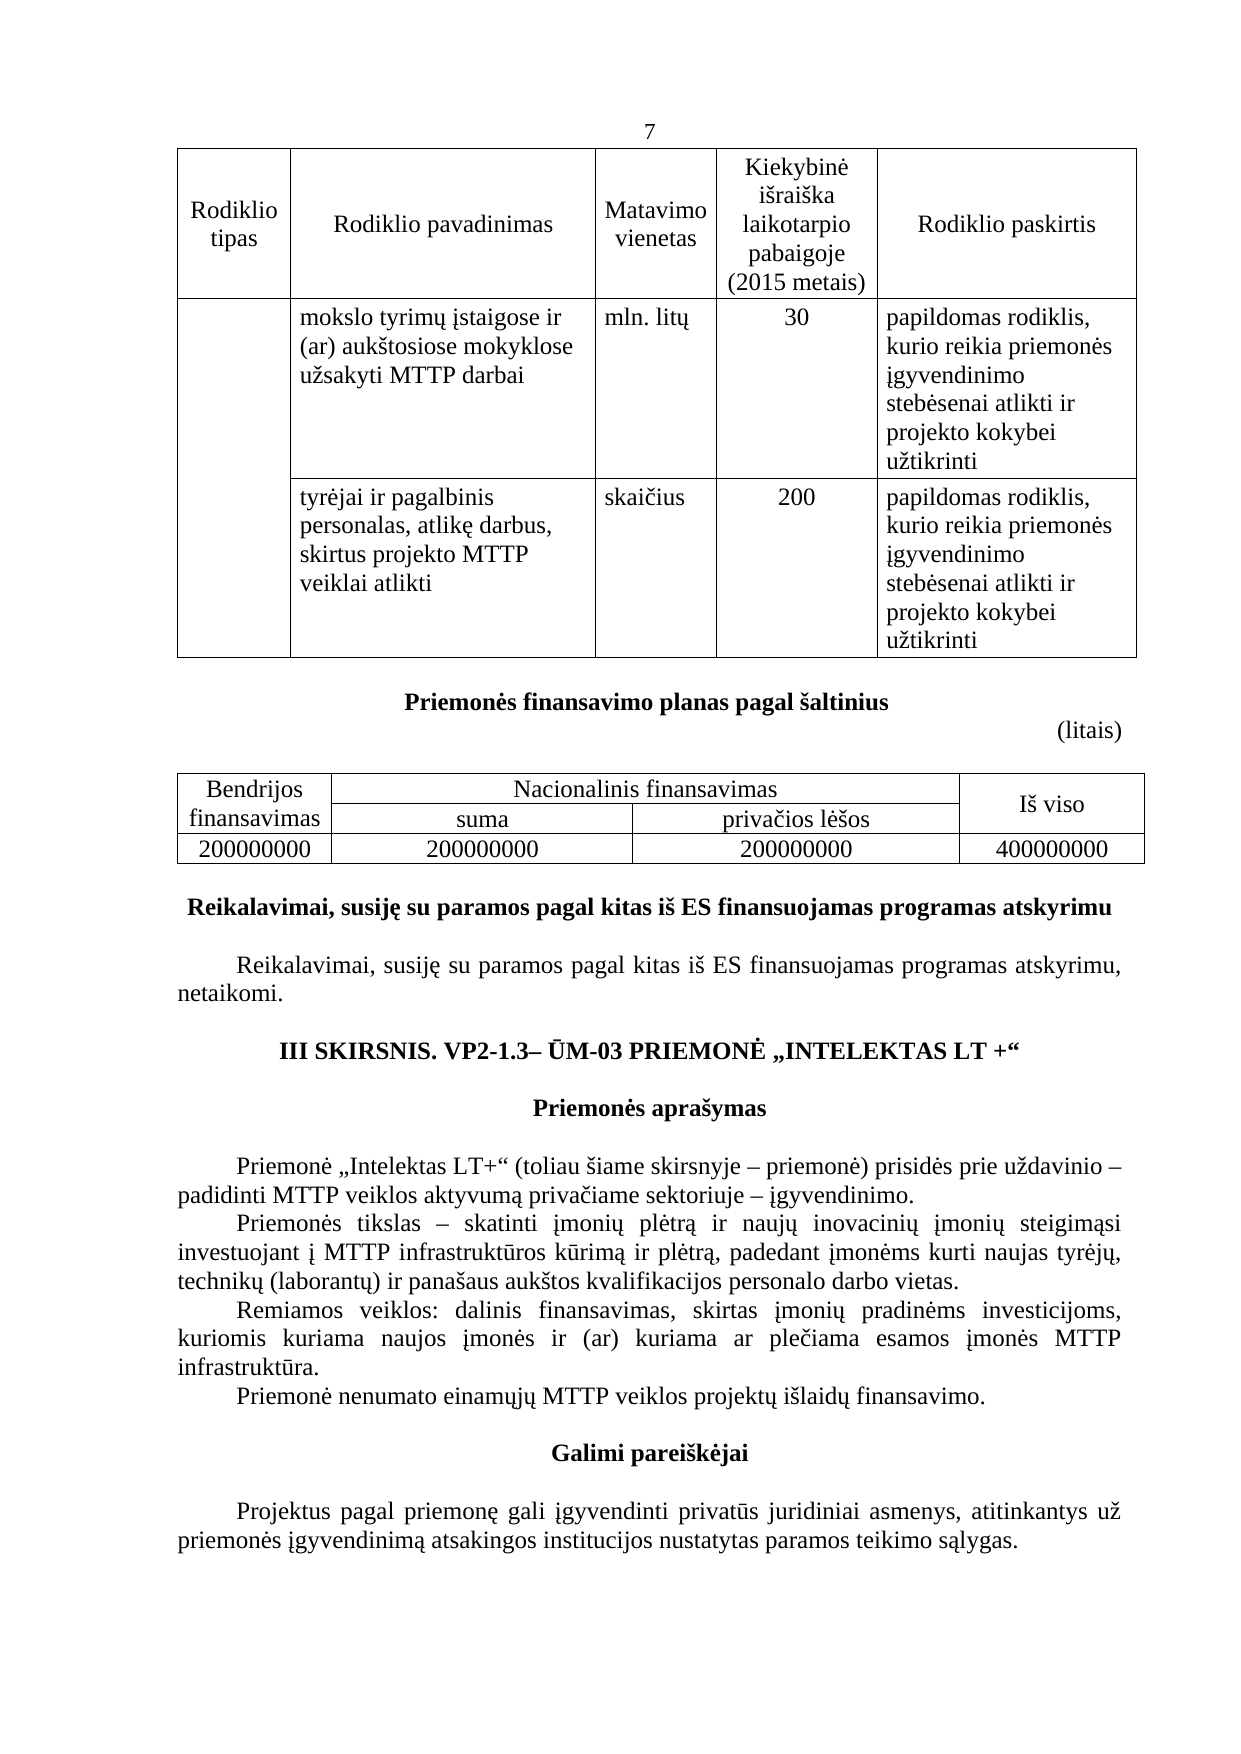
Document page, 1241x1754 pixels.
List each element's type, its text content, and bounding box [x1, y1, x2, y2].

text Priemonės aprašymas [177, 1093, 1122, 1122]
text Reikalavimai, susiję su paramos pagal kitas iš ES finansuojamas programas atskyrimu [177, 892, 1122, 921]
table_header Nacionalinis finansavimas [332, 774, 959, 803]
text Remiamos veiklos: dalinis finansavimas, skirtas įmonių pradinėms investicijoms, kuriomis kuriama naujos įmonės ir (ar) kuriama ar plečiama esamos įmonės MTTP infrastruktūra. [177, 1295, 1122, 1381]
text Galimi pareiškėjai [177, 1438, 1122, 1467]
text Reikalavimai, susiję su paramos pagal kitas iš ES finansuojamas programas atskyrimu, netaikomi. [177, 950, 1122, 1007]
table_cell 200000000 [178, 834, 331, 862]
text Priemonės tikslas – skatinti įmonių plėtrą ir naujų inovacinių įmonių steigimąsi investuojant į MTTP infrastruktūros kūrimą ir plėtrą, padedant įmonėms kurti naujas tyrėjų, technikų (laborantų) ir panašaus aukštos kvalifikacijos personalo darbo vietas. [177, 1208, 1122, 1295]
table_cell [178, 299, 290, 657]
table_header Bendrijos finansavimas [178, 774, 331, 833]
table_cell mln. litų [596, 299, 716, 478]
text Priemonės finansavimo planas pagal šaltinius [177, 687, 1122, 716]
table_header Rodiklio tipas [178, 149, 290, 298]
text (litais) [177, 716, 1122, 744]
text III SKIRSNIS. VP2-1.3– ŪM-03 priemonė „Intelektas LT +“ [177, 1036, 1122, 1065]
table_header Rodiklio paskirtis [878, 149, 1136, 298]
table_cell papildomas rodiklis, kurio reikia priemonės įgyvendinimo stebėsenai atlikti ir projekto kokybei užtikrinti [878, 479, 1136, 657]
table_cell privačios lėšos [633, 804, 959, 833]
table_cell tyrėjai ir pagalbinis personalas, atlikę darbus, skirtus projekto MTTP veiklai atlikti [291, 479, 595, 657]
table_header Kiekybinė išraiška laikotarpio pabaigoje (2015 metais) [717, 149, 877, 298]
text Projektus pagal priemonę gali įgyvendinti privatūs juridiniai asmenys, atitinkantys už priemonės įgyvendinimą atsakingos institucijos nustatytas paramos teikimo sąlygas. [177, 1496, 1122, 1553]
table_cell 30 [717, 299, 877, 478]
table_header Iš viso [960, 774, 1144, 833]
table_cell 200000000 [332, 834, 632, 862]
text Priemonė „Intelektas LT+“ (toliau šiame skirsnyje – priemonė) prisidės prie uždavinio – padidinti MTTP veiklos aktyvumą privačiame sektoriuje – įgyvendinimo. [177, 1151, 1122, 1208]
table_header Rodiklio pavadinimas [291, 149, 595, 298]
table_cell mokslo tyrimų įstaigose ir (ar) aukštosiose mokyklose užsakyti MTTP darbai [291, 299, 595, 478]
table_cell 200 [717, 479, 877, 657]
table_cell 400000000 [960, 834, 1144, 862]
table_cell skaičius [596, 479, 716, 657]
text Priemonė nenumato einamųjų MTTP veiklos projektų išlaidų finansavimo. [177, 1381, 1122, 1410]
table_cell 200000000 [633, 834, 959, 862]
table_header Matavimo vienetas [596, 149, 716, 298]
table_cell papildomas rodiklis, kurio reikia priemonės įgyvendinimo stebėsenai atlikti ir projekto kokybei užtikrinti [878, 299, 1136, 478]
table_cell suma [332, 804, 632, 833]
